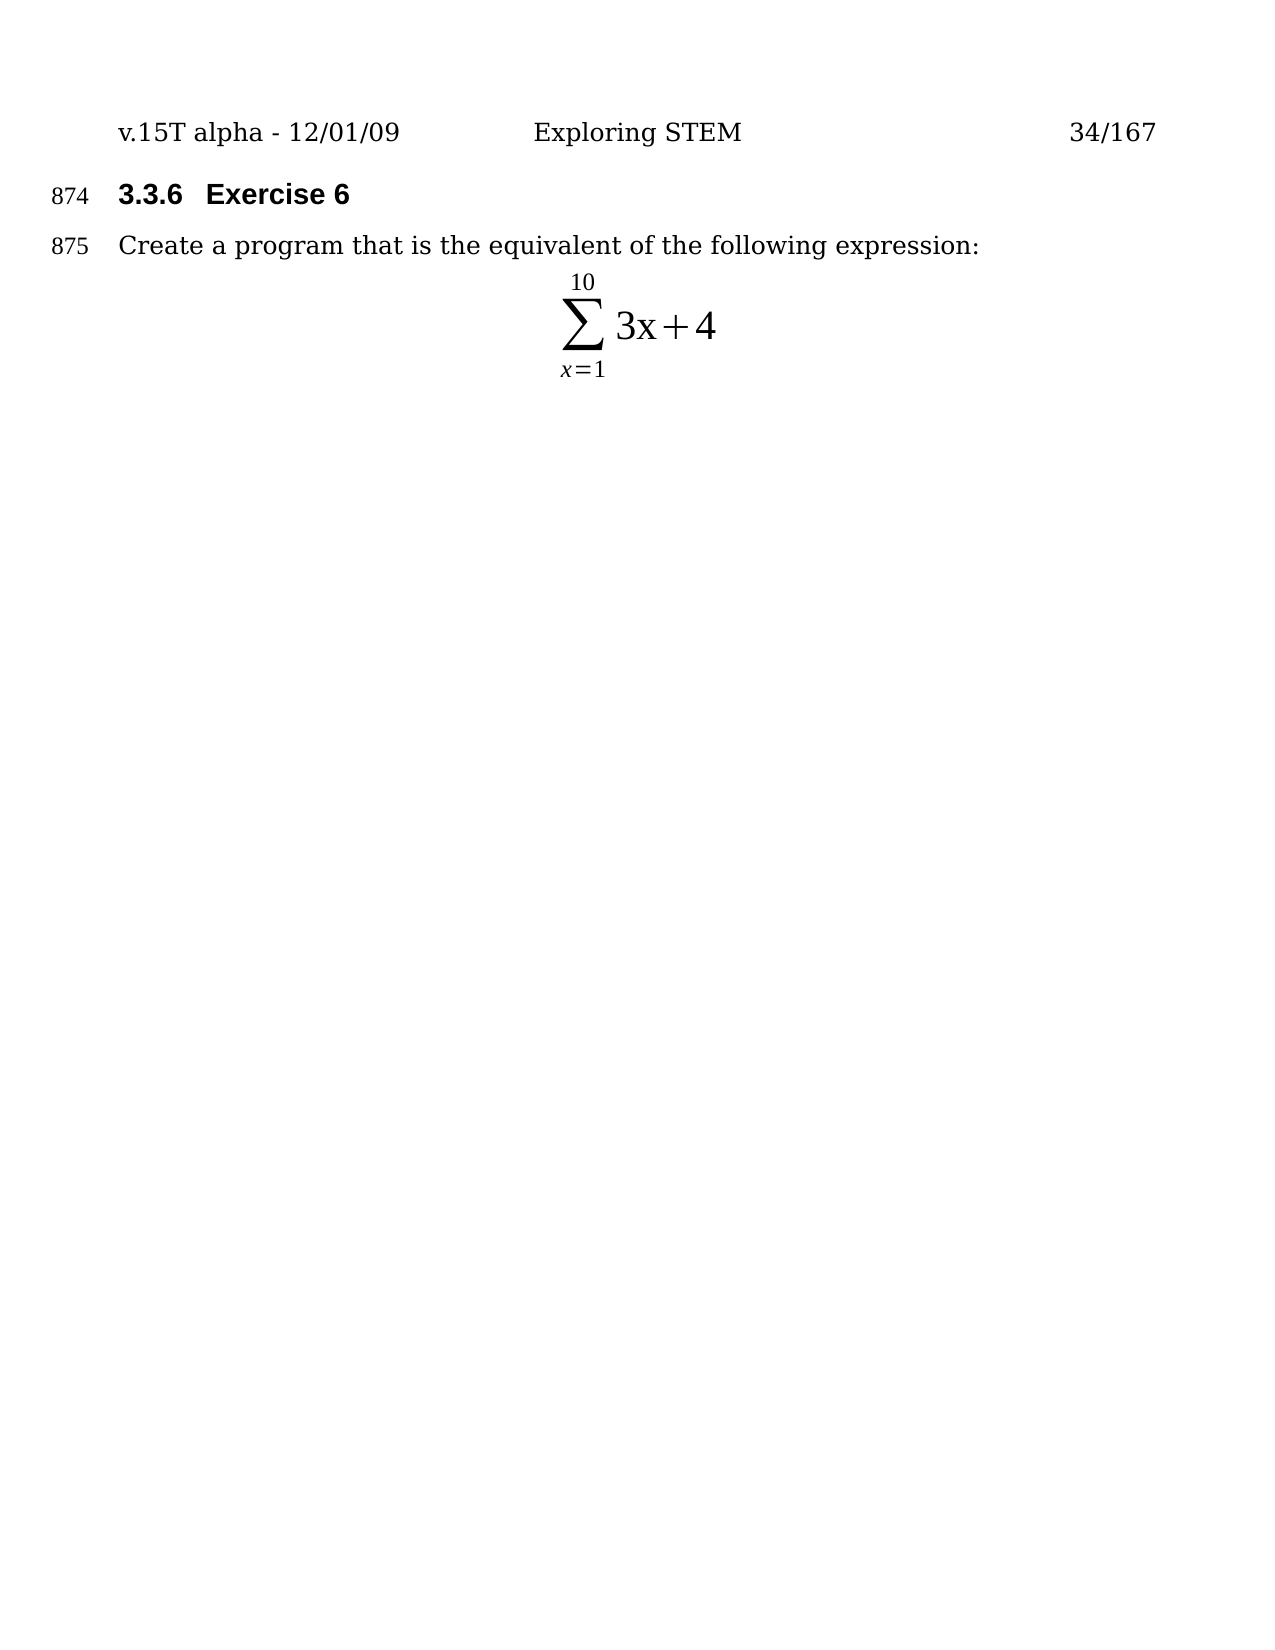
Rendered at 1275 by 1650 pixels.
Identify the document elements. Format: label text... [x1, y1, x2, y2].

text Create a program that is the equivalent of the following expression: [118, 231, 1157, 260]
subtitle Exercise 6 [118, 177, 1157, 210]
